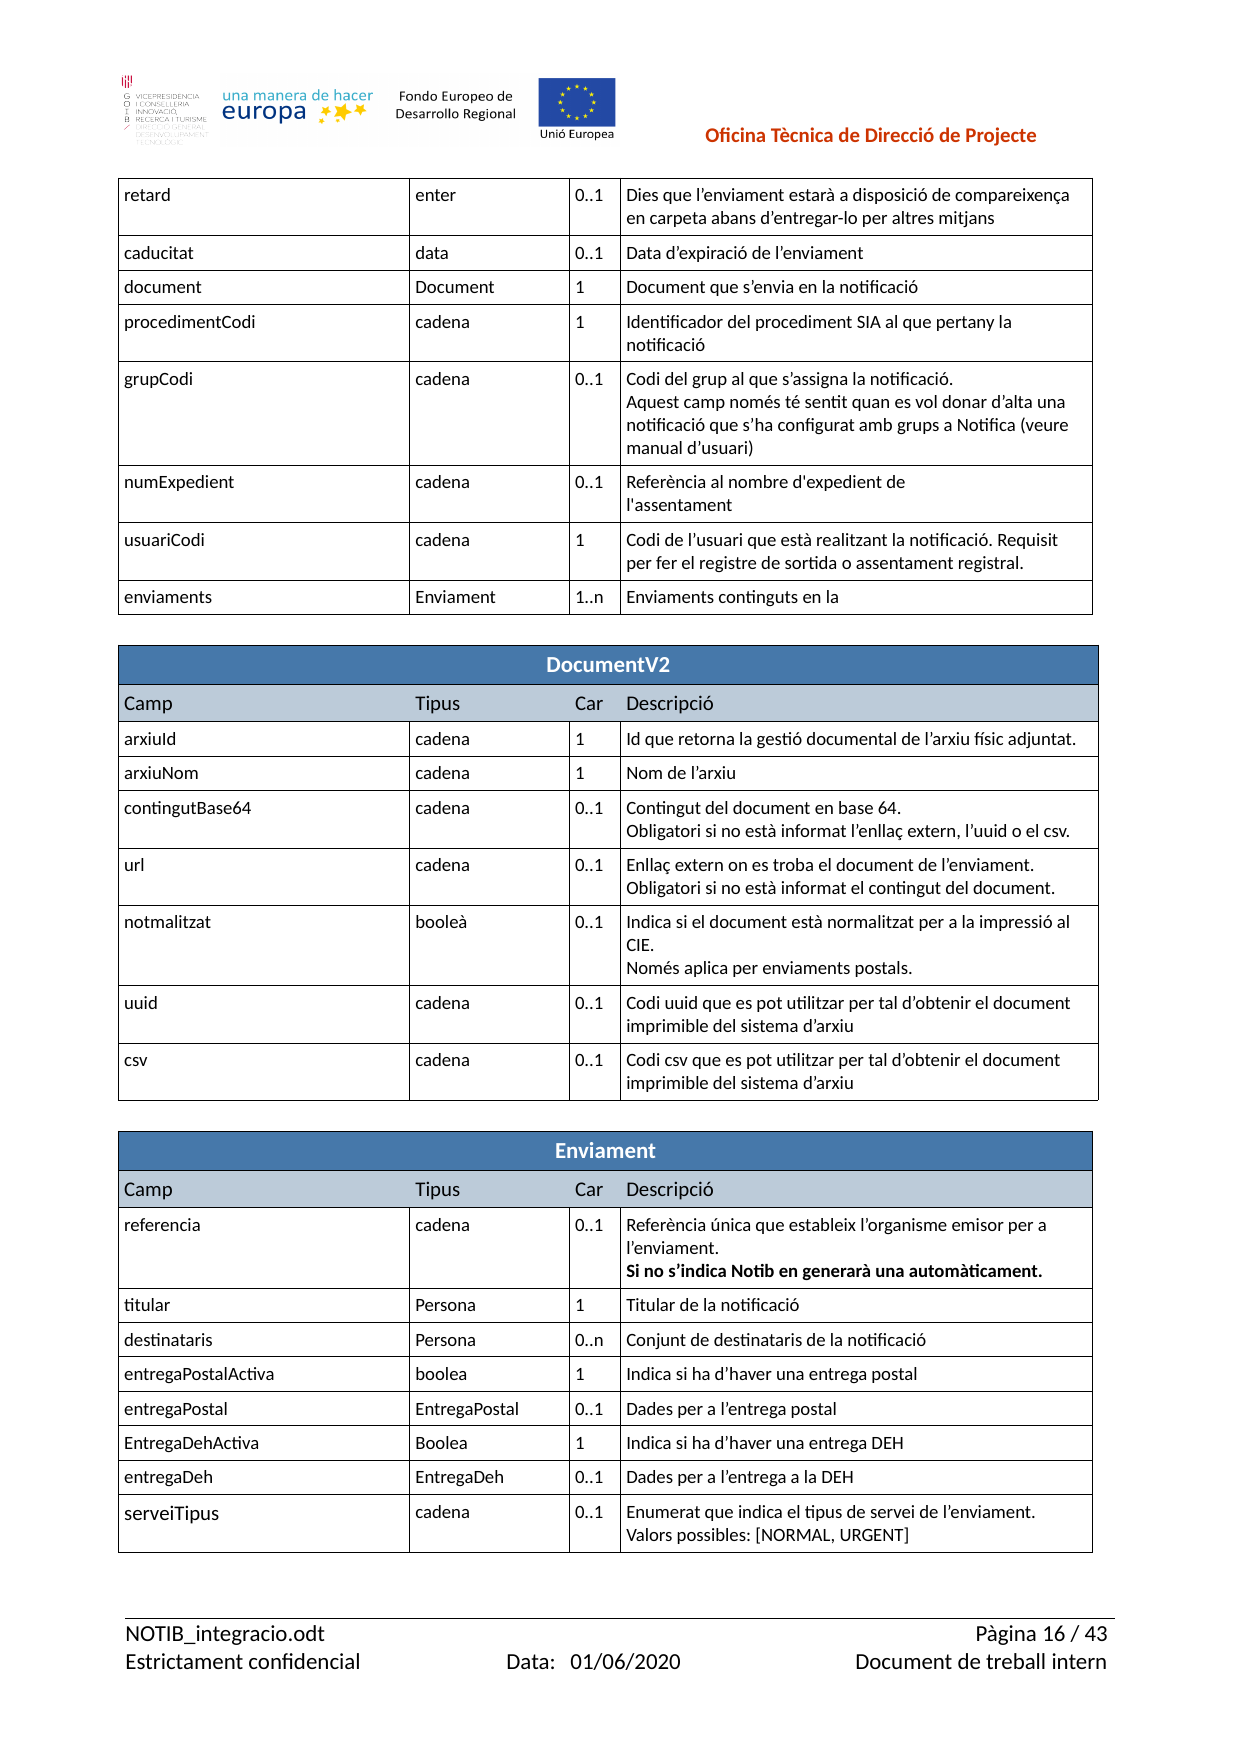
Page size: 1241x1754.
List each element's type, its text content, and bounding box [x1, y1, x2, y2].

table_cell Boolea [410, 1426, 569, 1460]
table_cell Contingut del document en base 64. Obligatori si no està informat l’enllaç extern, l’uuid o el csv. [621, 791, 1098, 847]
table_cell cadena [410, 362, 569, 465]
table_cell Dies que l’enviament estarà a disposició de compareixença en carpeta abans d’entregar-lo per altres mitjans [621, 179, 1092, 235]
table_cell 0..1 [570, 906, 620, 985]
table_cell 1 [570, 722, 620, 756]
table_cell Enviaments continguts en la [621, 581, 1092, 614]
table_cell Tipus [409, 1171, 569, 1207]
table_cell 0..1 [570, 1392, 620, 1425]
table_cell 1 [570, 271, 620, 304]
table_header Enviament [119, 1132, 1092, 1170]
table_cell cadena [410, 1495, 569, 1552]
table_cell 0..1 [570, 791, 620, 847]
table_cell titular [119, 1289, 409, 1322]
table_cell 1..n [570, 581, 620, 614]
table_cell 0..1 [570, 466, 620, 522]
table_cell cadena [410, 791, 569, 847]
table_cell Referència al nombre d'expedient de l'assentament [621, 466, 1092, 522]
table_cell cadena [410, 1044, 569, 1100]
table_cell cadena [410, 849, 569, 905]
table_cell cadena [410, 1208, 569, 1287]
table_cell Codi del grup al que s’assigna la notificació. Aquest camp només té sentit quan es vol donar d’alta una notificació que s’ha configurat amb grups a Notifica (veure manual d’usuari) [621, 362, 1092, 465]
table_cell enviaments [119, 581, 409, 614]
table_cell cadena [410, 986, 569, 1043]
table_cell Dades per a l’entrega postal [621, 1392, 1092, 1425]
table_cell 0..1 [570, 1461, 620, 1494]
table_cell cadena [410, 305, 569, 361]
table_cell 1 [570, 1426, 620, 1460]
table_cell EntregaDehActiva [119, 1426, 409, 1460]
table_cell document [119, 271, 409, 304]
table_cell 0..1 [570, 236, 620, 269]
table_cell 0..1 [570, 849, 620, 905]
table_cell boolea [410, 1357, 569, 1391]
table_cell numExpedient [119, 466, 409, 522]
table_header DocumentV2 [119, 646, 1098, 684]
table_cell Nom de l’arxiu [621, 757, 1098, 790]
table_cell grupCodi [119, 362, 409, 465]
table_cell retard [119, 179, 409, 235]
table_cell Titular de la notificació [621, 1289, 1092, 1322]
table_cell entregaPostalActiva [119, 1357, 409, 1391]
table_cell EntregaPostal [410, 1392, 569, 1425]
table_cell Persona [410, 1323, 569, 1356]
table_cell entregaPostal [119, 1392, 409, 1425]
table_cell Codi de l’usuari que està realitzant la notificació. Requisit per fer el registre de sortida o assentament registral. [621, 523, 1092, 579]
table_cell cadena [410, 757, 569, 790]
table_cell Tipus [409, 685, 569, 721]
table_cell Enviament [410, 581, 569, 614]
table_cell 0..1 [570, 986, 620, 1043]
table_cell arxiuNom [119, 757, 409, 790]
table_cell destinataris [119, 1323, 409, 1356]
table_cell 0..1 [570, 362, 620, 465]
table_cell Data d’expiració de l’enviament [621, 236, 1092, 269]
table_cell Document [410, 271, 569, 304]
table_cell Indica si ha d’haver una entrega postal [621, 1357, 1092, 1391]
table_cell notmalitzat [119, 906, 409, 985]
table_cell cadena [410, 722, 569, 756]
table_cell referencia [119, 1208, 409, 1287]
table_cell 0..1 [570, 1208, 620, 1287]
table_cell serveiTipus [119, 1495, 409, 1552]
table_cell 0..1 [570, 1044, 620, 1100]
table_cell Camp [119, 1171, 409, 1207]
table_cell Descripció [620, 685, 1098, 721]
table_cell csv [119, 1044, 409, 1100]
table_cell Indica si ha d’haver una entrega DEH [621, 1426, 1092, 1460]
table_cell Codi uuid que es pot utilitzar per tal d’obtenir el document imprimible del sistema d’arxiu [621, 986, 1098, 1043]
table_cell contingutBase64 [119, 791, 409, 847]
table_cell url [119, 849, 409, 905]
table_cell Id que retorna la gestió documental de l’arxiu físic adjuntat. [621, 722, 1098, 756]
table_cell Dades per a l’entrega a la DEH [621, 1461, 1092, 1494]
table_cell EntregaDeh [410, 1461, 569, 1494]
table_cell Indica si el document està normalitzat per a la impressió al CIE. Només aplica per enviaments postals. [621, 906, 1098, 985]
table_cell entregaDeh [119, 1461, 409, 1494]
table_cell Enllaç extern on es troba el document de l’enviament. Obligatori si no està informat el contingut del document. [621, 849, 1098, 905]
picture [118, 73, 213, 147]
table_cell arxiuId [119, 722, 409, 756]
table_cell enter [410, 179, 569, 235]
table_cell Conjunt de destinataris de la notificació [621, 1323, 1092, 1356]
table_cell uuid [119, 986, 409, 1043]
table_cell usuariCodi [119, 523, 409, 579]
table_cell 0..1 [570, 179, 620, 235]
table_cell 1 [570, 523, 620, 579]
table_cell Identificador del procediment SIA al que pertany la notificació [621, 305, 1092, 361]
table_cell 0..1 [570, 1495, 620, 1552]
table_cell cadena [410, 523, 569, 579]
table_cell Enumerat que indica el tipus de servei de l’enviament. Valors possibles: [NORMAL, URGENT] [621, 1495, 1092, 1552]
picture [219, 73, 621, 147]
table_cell 1 [570, 305, 620, 361]
table_cell Persona [410, 1289, 569, 1322]
table_cell 1 [570, 757, 620, 790]
table_cell 1 [570, 1289, 620, 1322]
table_cell data [410, 236, 569, 269]
table_cell caducitat [119, 236, 409, 269]
table_cell Camp [119, 685, 409, 721]
table_cell booleà [410, 906, 569, 985]
table_cell 0..n [570, 1323, 620, 1356]
table_cell Descripció [620, 1171, 1092, 1207]
table_cell Document que s’envia en la notificació [621, 271, 1092, 304]
table_cell Car [569, 685, 620, 721]
table_cell Referència única que estableix l’organisme emisor per a l’enviament. Si no s’indica Notib en generarà una automàticament. [621, 1208, 1092, 1287]
table_cell cadena [410, 466, 569, 522]
table_cell procedimentCodi [119, 305, 409, 361]
table_cell Car [569, 1171, 620, 1207]
table_cell Codi csv que es pot utilitzar per tal d’obtenir el document imprimible del sistema d’arxiu [621, 1044, 1098, 1100]
table_cell 1 [570, 1357, 620, 1391]
